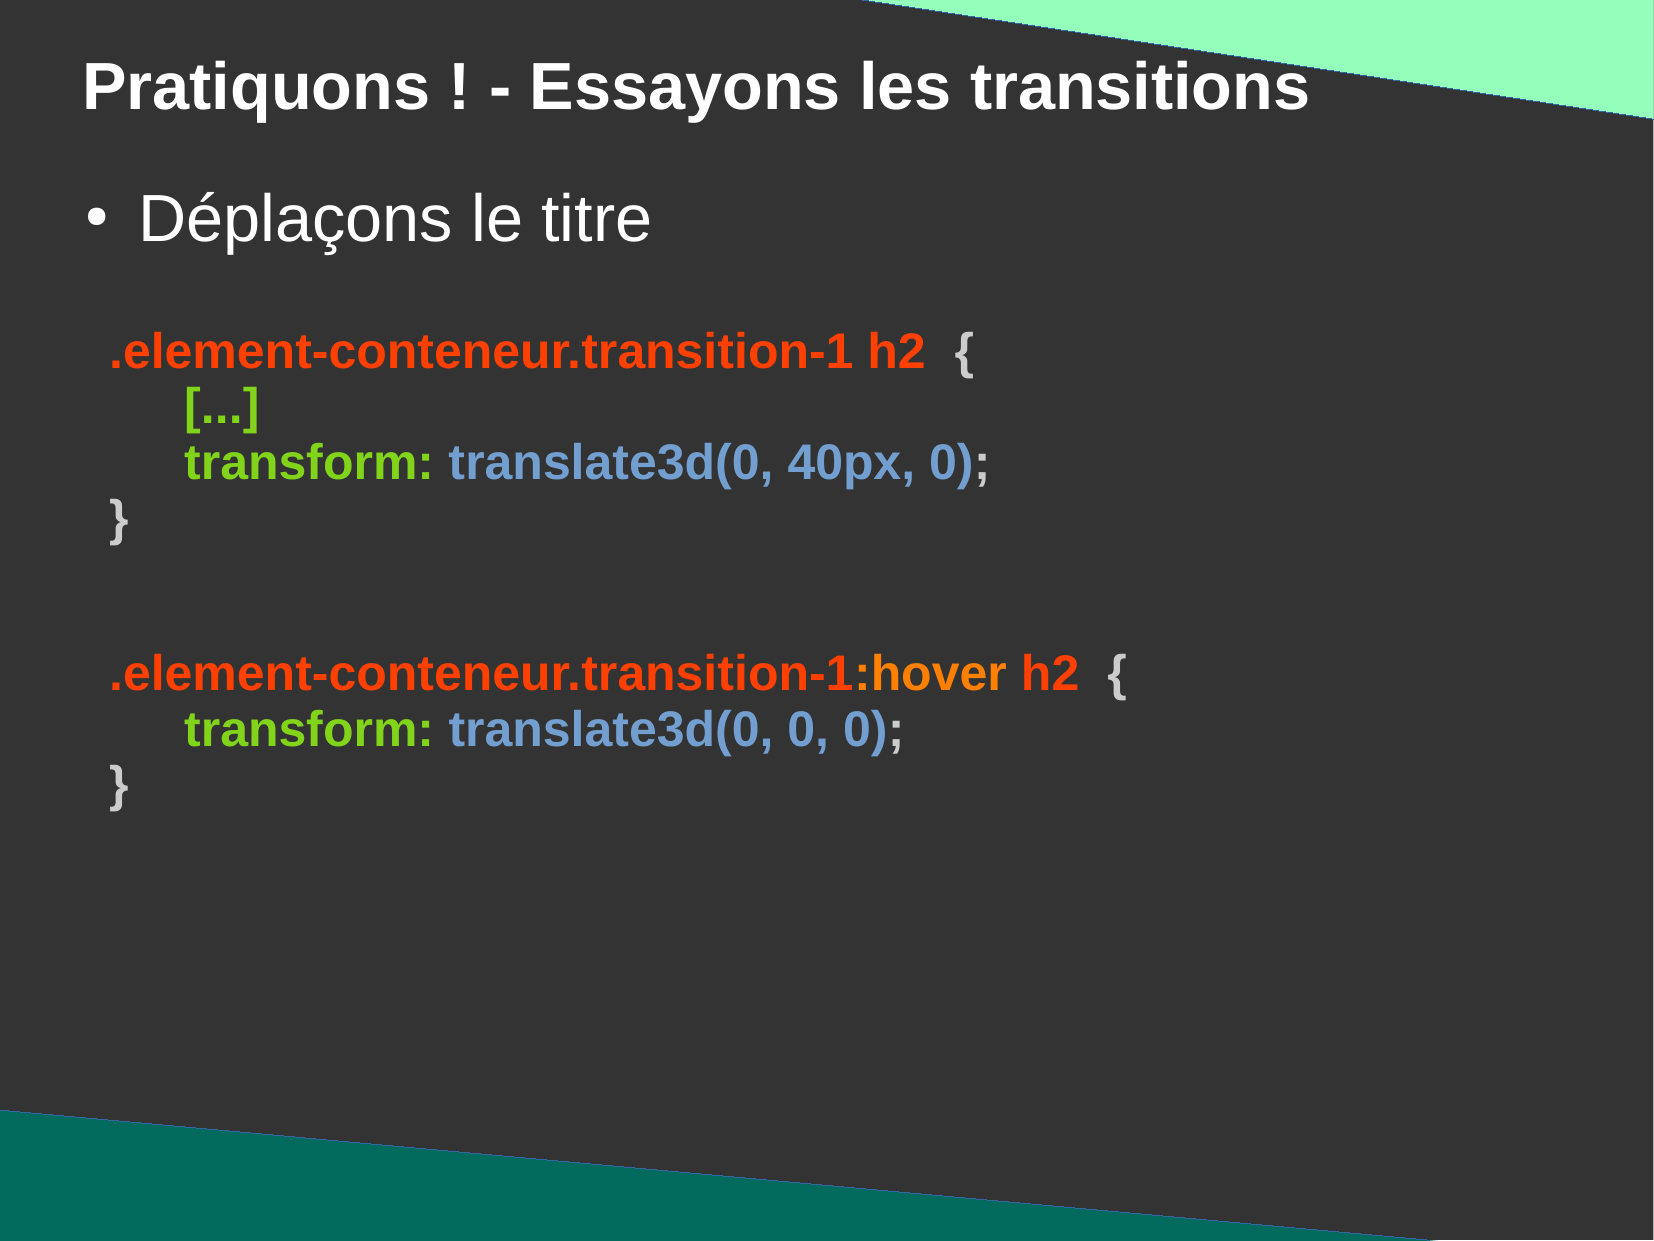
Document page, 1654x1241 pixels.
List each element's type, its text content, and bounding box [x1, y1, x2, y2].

text_box .element-conteneur.transition-1:hover h2 { transform: translate3d(0, 0, 0); } [94, 637, 1465, 839]
text_box [862, 0, 1654, 120]
list Déplaçons le titre [67, 180, 1607, 378]
text_box .element-conteneur.transition-1 h2 { [...] transform: translate3d(0, 40px, 0); } [94, 315, 1489, 609]
title Pratiquons ! - Essayons les transitions [82, 49, 1630, 199]
